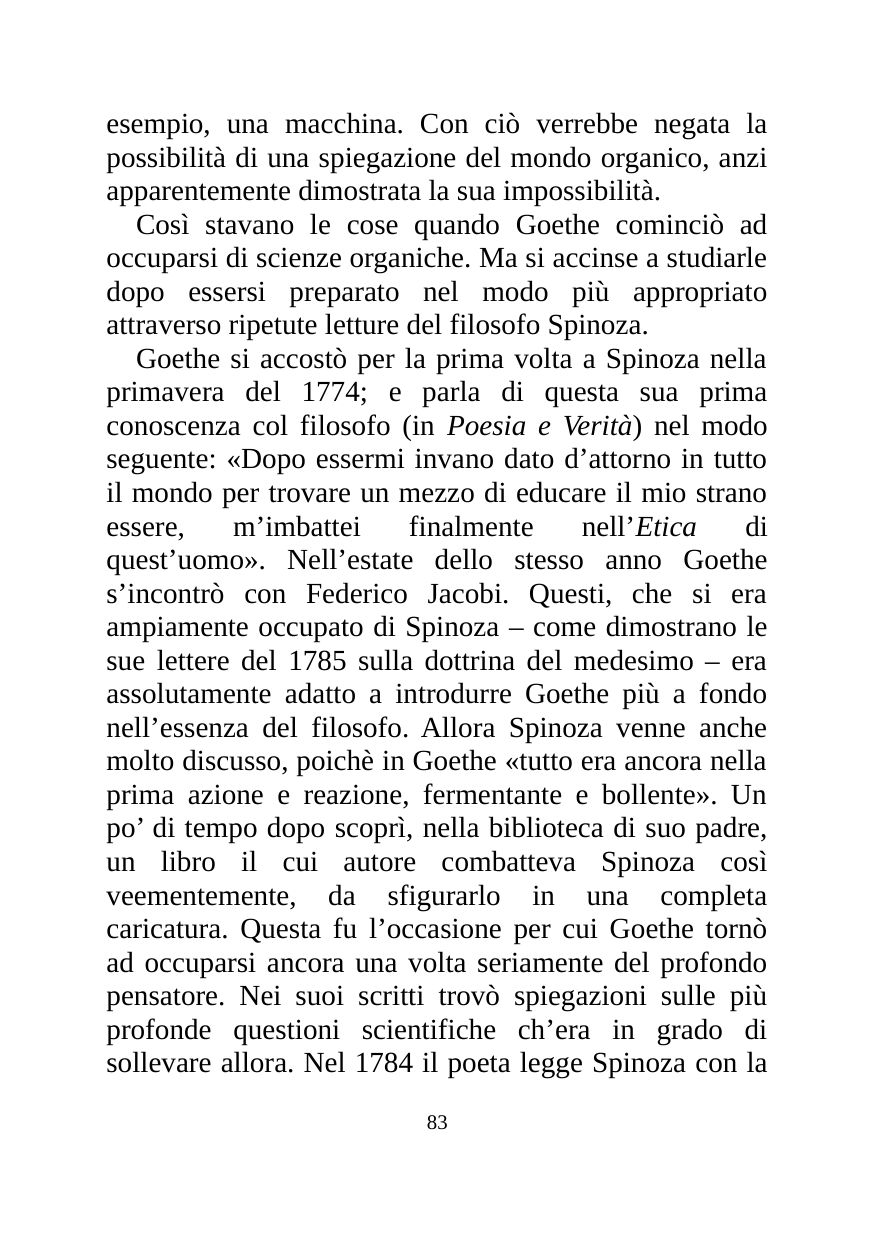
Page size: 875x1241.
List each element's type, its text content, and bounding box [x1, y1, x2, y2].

text esempio, una macchina. Con ciò verrebbe negata la possibilità di una spiegazione del mondo organico, anzi apparentemente dimostrata la sua impossibilità. [106, 106, 768, 207]
text Goethe si accostò per la prima volta a Spinoza nella primavera del 1774; e parla di questa sua prima conoscenza col filosofo (in Poesia e Verità) nel modo seguente: «Dopo essermi invano dato d’attorno in tutto il mondo per trovare un mezzo di educare il mio strano essere, m’imbattei finalmente nell’Etica di quest’uomo». Nell’estate dello stesso anno Goethe s’incontrò con Federico Jacobi. Questi, che si era ampiamente occupato di Spinoza – come dimostrano le sue lettere del 1785 sulla dottrina del medesimo – era assolutamente adatto a introdurre Goethe più a fondo nell’essenza del filosofo. Allora Spinoza venne anche molto discusso, poichè in Goethe «tutto era ancora nella prima azione e reazione, fermentante e bollente». Un po’ di tempo dopo scoprì, nella biblioteca di suo padre, un libro il cui autore combatteva Spinoza così veementemente, da sfigurarlo in una completa caricatura. Questa fu l’occasione per cui Goethe tornò ad occuparsi ancora una volta seriamente del profondo pensatore. Nei suoi scritti trovò spiegazioni sulle più profonde questioni scientifiche ch’era in grado di sollevare allora. Nel 1784 il poeta legge Spinoza con la [106, 341, 768, 1079]
text Così stavano le cose quando Goethe cominciò ad occuparsi di scienze organiche. Ma si accinse a studiarle dopo essersi preparato nel modo più appropriato attraverso ripetute letture del filosofo Spinoza. [106, 207, 768, 341]
